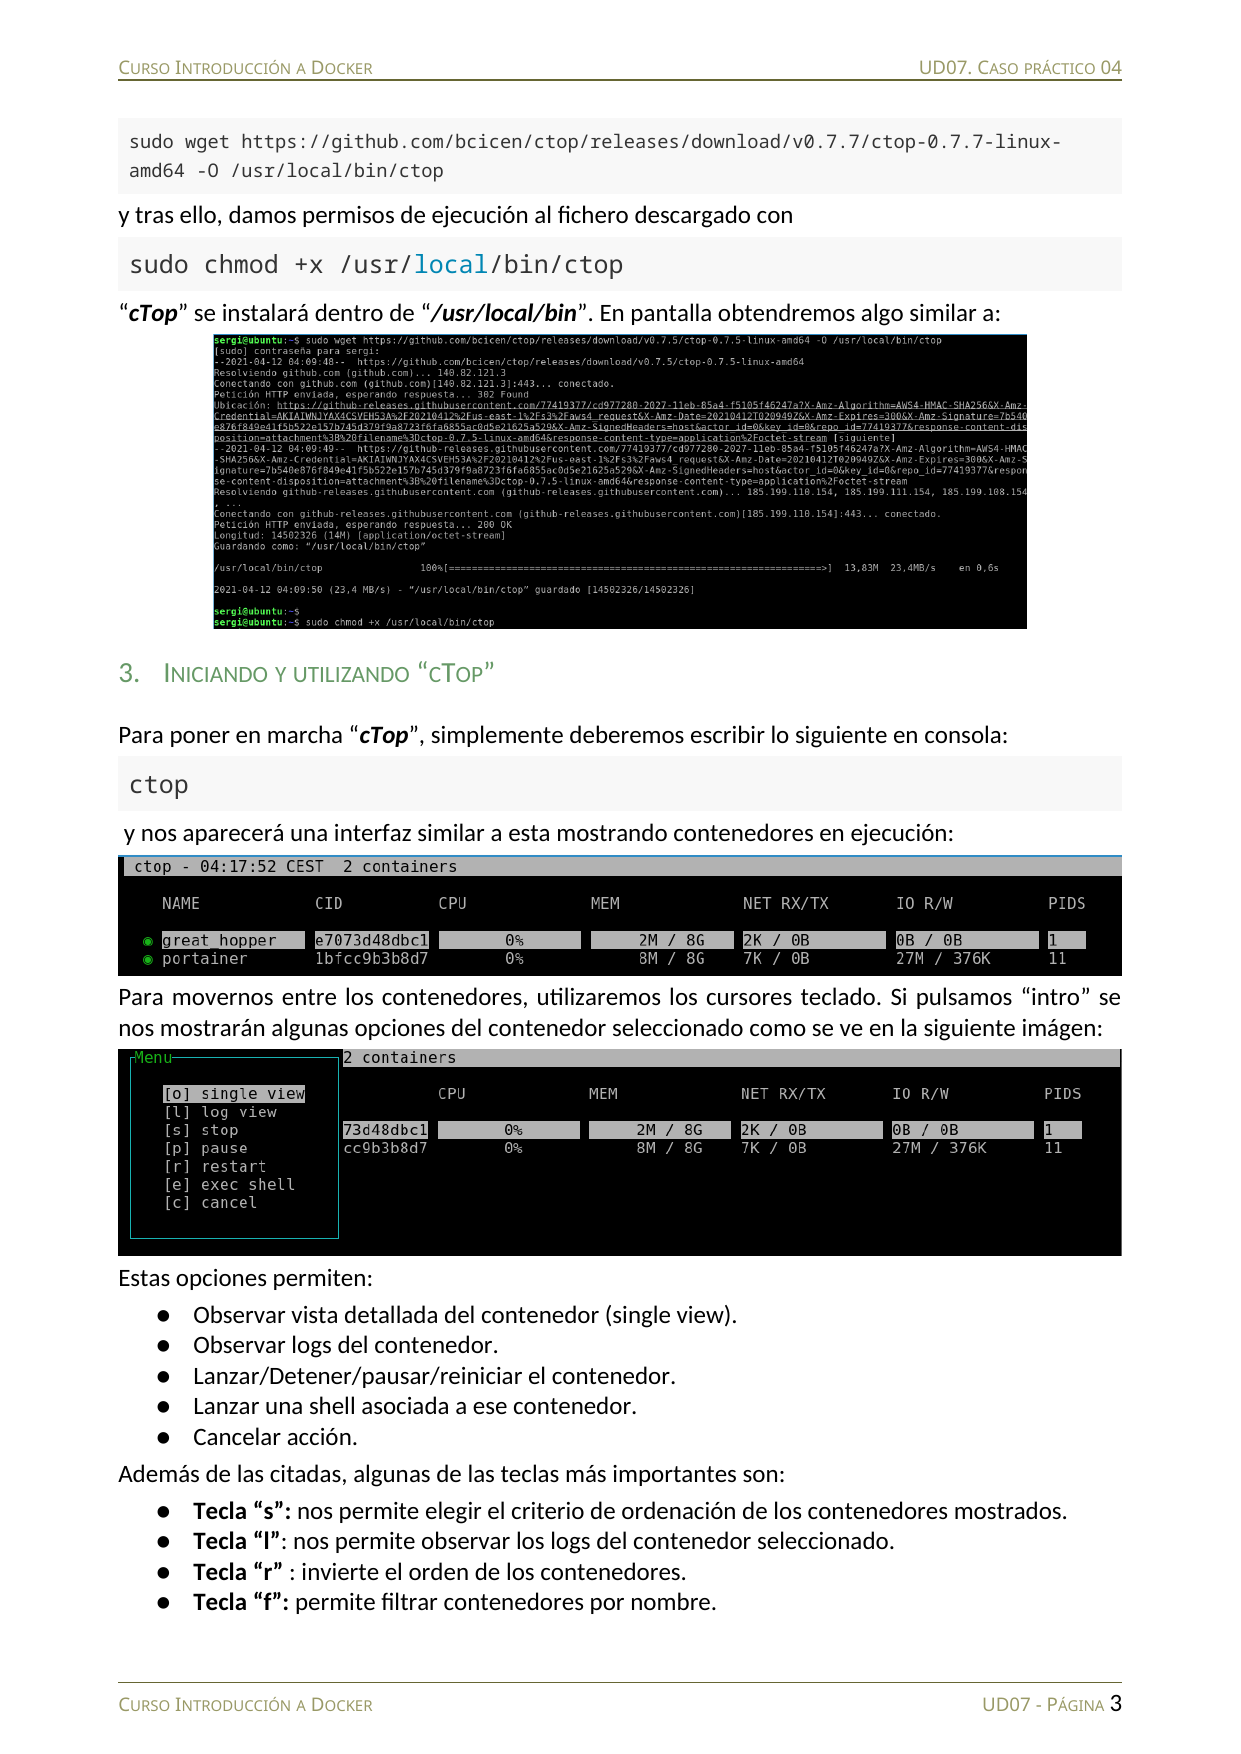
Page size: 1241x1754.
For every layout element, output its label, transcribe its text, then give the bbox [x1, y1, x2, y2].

subtitle Iniciando y utilizando “cTop” [118, 654, 1122, 689]
picture [118, 1049, 1122, 1256]
text y tras ello, damos permisos de ejecución al fichero descargado con [118, 199, 1122, 230]
text Además de las citadas, algunas de las teclas más importantes son: [118, 1458, 1122, 1488]
list Cancelar acción. [156, 1421, 1122, 1451]
text Estas opciones permiten: [118, 1262, 1122, 1292]
list Lanzar una shell asociada a ese contenedor. [156, 1390, 1122, 1421]
list Lanzar/Detener/pausar/reiniciar el contenedor. [156, 1360, 1122, 1390]
text Para movernos entre los contenedores, utilizaremos los cursores teclado. Si pulsamos “intro” se nos mostrarán algunas opciones del contenedor seleccionado como se ve en la siguiente imágen: [118, 982, 1122, 1043]
picture [118, 854, 1122, 976]
table_header sudo wget https://github.com/bcicen/ctop/releases/download/v0.7.7/ctop-0.7.7-linux-amd64 -O /usr/local/bin/ctop [118, 118, 1122, 194]
table_header ctop [118, 756, 1122, 811]
text “cTop” se instalará dentro de “/usr/local/bin”. En pantalla obtendremos algo similar a: [118, 297, 1122, 328]
picture [213, 334, 1027, 629]
list Tecla “s”: nos permite elegir el criterio de ordenación de los contenedores mostrados. [156, 1495, 1122, 1525]
list Observar logs del contenedor. [156, 1329, 1122, 1360]
list Observar vista detallada del contenedor (single view). [156, 1299, 1122, 1329]
list Tecla “r” : invierte el orden de los contenedores. [156, 1556, 1122, 1586]
table_header sudo chmod +x /usr/local/bin/ctop [118, 237, 1122, 291]
list Tecla “f”: permite filtrar contenedores por nombre. [156, 1586, 1122, 1617]
text Para poner en marcha “cTop”, simplemente deberemos escribir lo siguiente en consola: [118, 719, 1122, 750]
list Tecla “l”: nos permite observar los logs del contenedor seleccionado. [156, 1525, 1122, 1556]
text y nos aparecerá una interfaz similar a esta mostrando contenedores en ejecución: [118, 817, 1122, 848]
